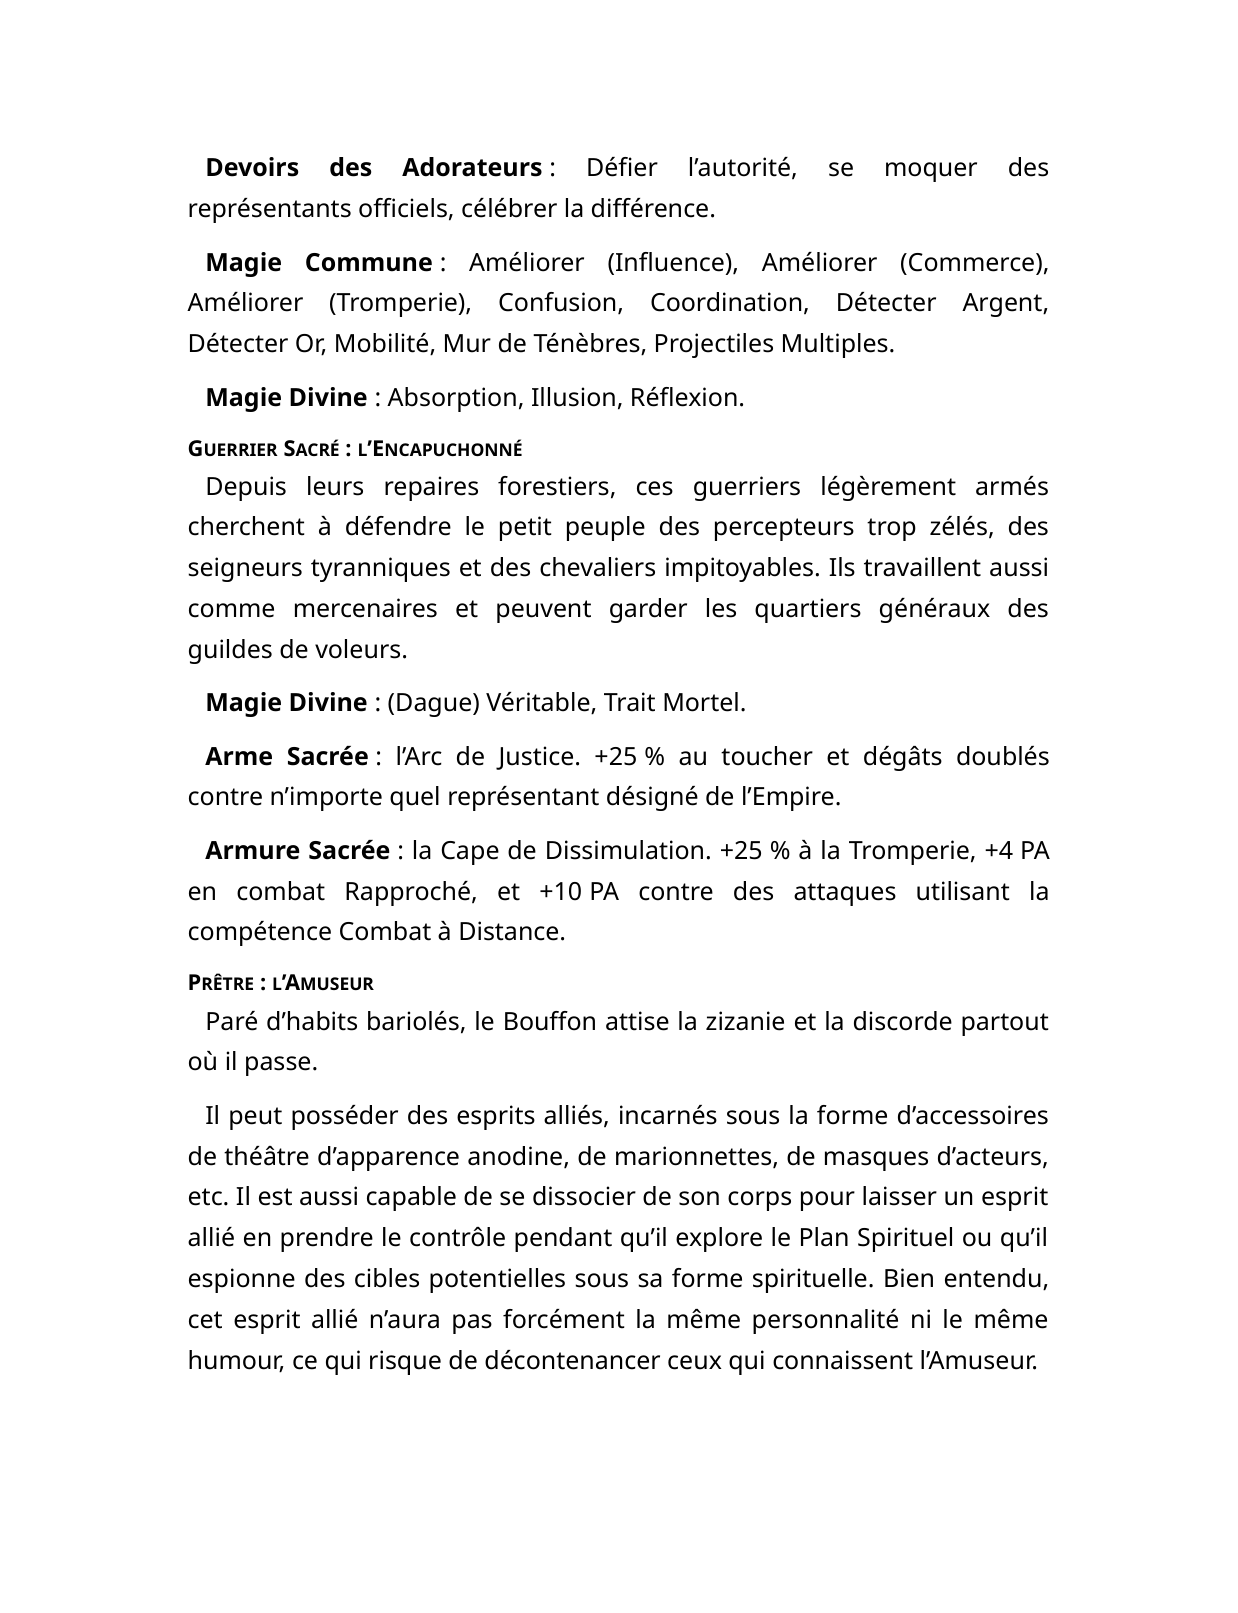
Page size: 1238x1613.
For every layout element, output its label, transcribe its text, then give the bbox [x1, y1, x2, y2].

text Magie Commune : Améliorer (Influence), Améliorer (Commerce), Améliorer (Tromperie), Confusion, Coordination, Détecter Argent, Détecter Or, Mobilité, Mur de Ténèbres, Projectiles Multiples. [187, 244, 1050, 360]
text Devoirs des Adorateurs : Défier l’autorité, se moquer des représentants officiels, célébrer la différence. [187, 150, 1050, 225]
text Magie Divine : Absorption, Illusion, Réflexion. [187, 379, 1050, 413]
text Armure Sacrée : la Cape de Dissimulation. +25 % à la Tromperie, +4 PA en combat Rapproché, et +10 PA contre des attaques utilisant la compétence Combat à Distance. [187, 832, 1050, 948]
text Guerrier Sacré : l’Encapuchonné [187, 432, 1050, 462]
text Il peut posséder des esprits alliés, incarnés sous la forme d’accessoires de théâtre d’apparence anodine, de marionnettes, de masques d’acteurs, etc. Il est aussi capable de se dissocier de son corps pour laisser un esprit allié en prendre le contrôle pendant qu’il explore le Plan Spirituel ou qu’il espionne des cibles potentielles sous sa forme spirituelle. Bien entendu, cet esprit allié n’aura pas forcément la même personnalité ni le même humour, ce qui risque de décontenancer ceux qui connaissent l’Amuseur. [187, 1097, 1050, 1376]
text Paré d’habits bariolés, le Bouffon attise la zizanie et la discorde partout où il passe. [187, 1003, 1050, 1078]
text Prêtre : l’Amuseur [187, 967, 1050, 997]
text Depuis leurs repaires forestiers, ces guerriers légèrement armés cherchent à défendre le petit peuple des percepteurs trop zélés, des seigneurs tyranniques et des chevaliers impitoyables. Ils travaillent aussi comme mercenaires et peuvent garder les quartiers généraux des guildes de voleurs. [187, 468, 1050, 666]
text Arme Sacrée : l’Arc de Justice. +25 % au toucher et dégâts doublés contre n’importe quel représentant désigné de l’Empire. [187, 738, 1050, 813]
text Magie Divine : (Dague) Véritable, Trait Mortel. [187, 685, 1050, 719]
